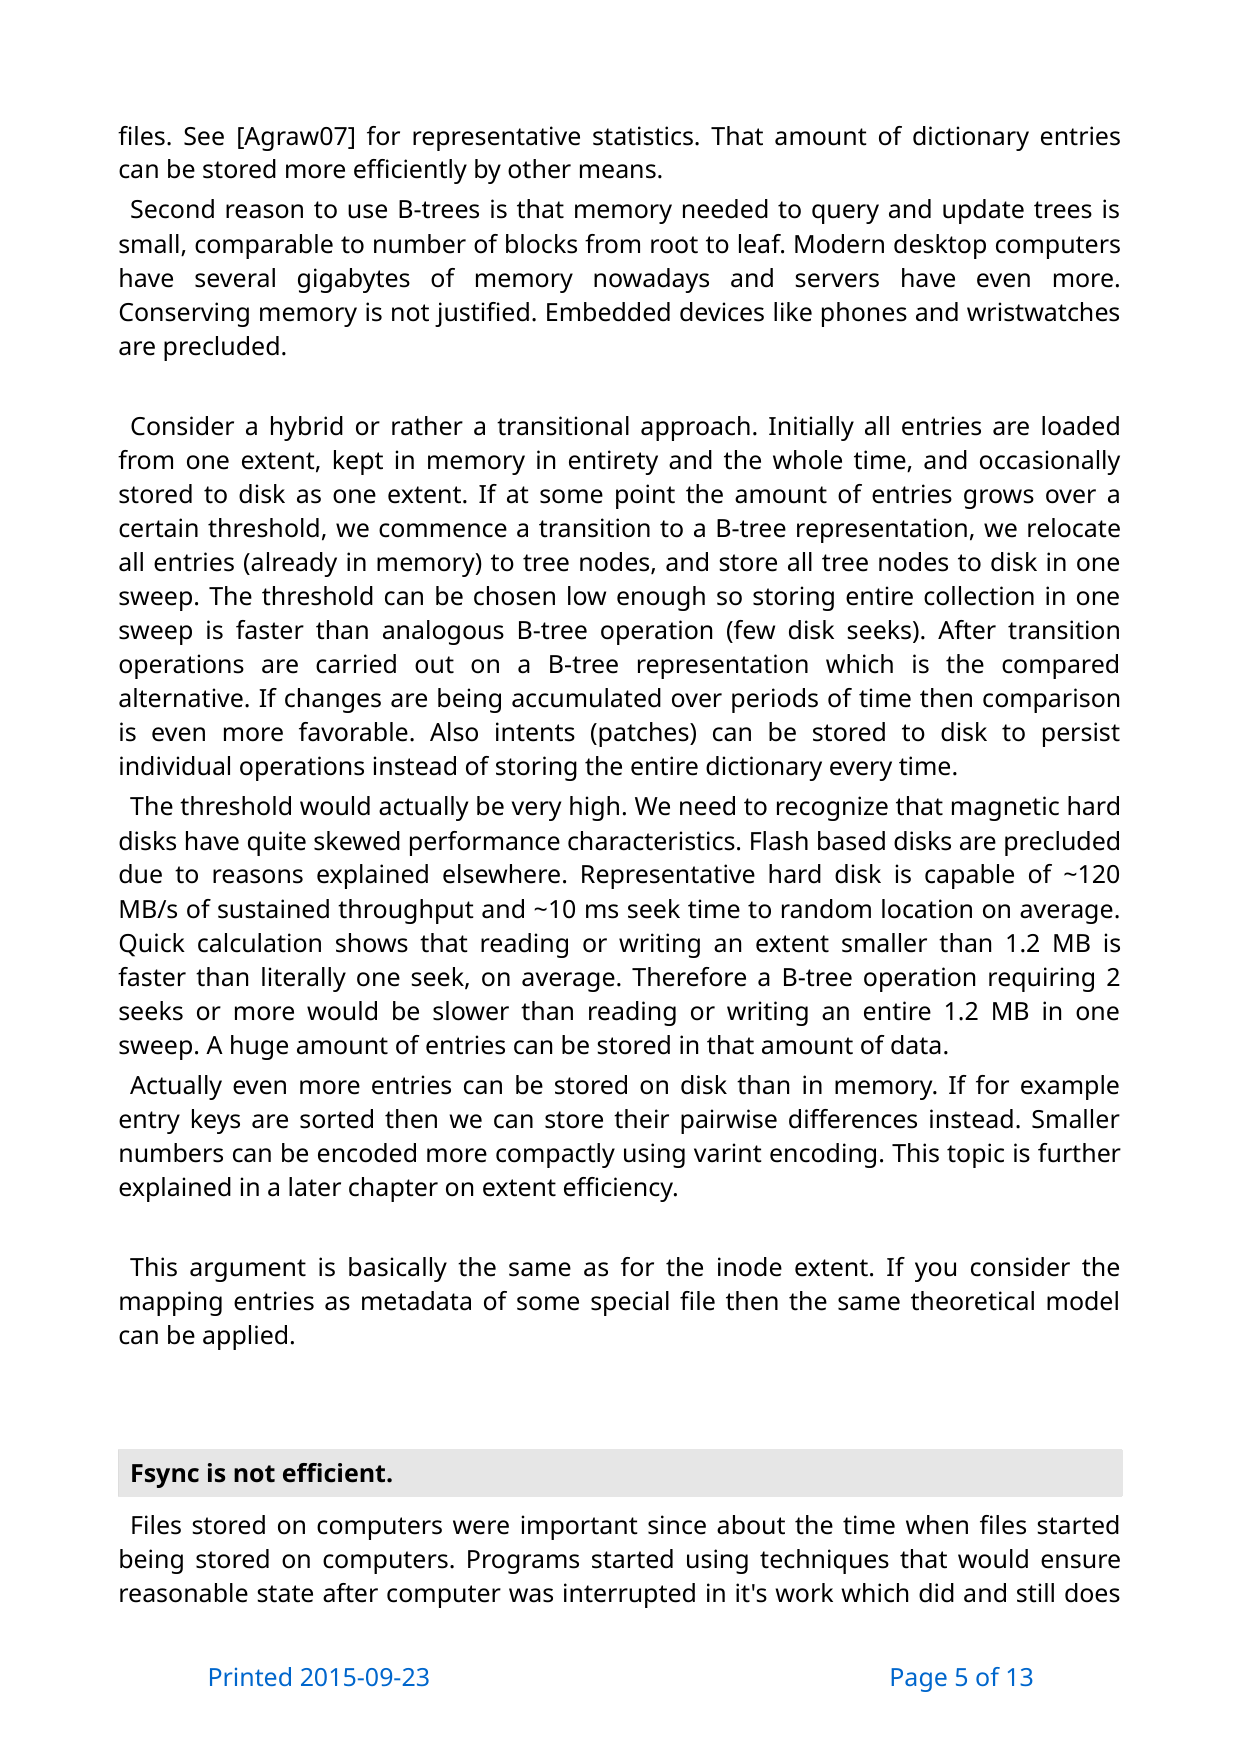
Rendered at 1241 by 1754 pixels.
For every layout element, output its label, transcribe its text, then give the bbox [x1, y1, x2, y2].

text Consider a hybrid or rather a transitional approach. Initially all entries are loaded from one extent, kept in memory in entirety and the whole time, and occasionally stored to disk as one extent. If at some point the amount of entries grows over a certain threshold, we commence a transition to a B-tree representation, we relocate all entries (already in memory) to tree nodes, and store all tree nodes to disk in one sweep. The threshold can be chosen low enough so storing entire collection in one sweep is faster than analogous B-tree operation (few disk seeks). After transition operations are carried out on a B-tree representation which is the compared alternative. If changes are being accumulated over periods of time then comparison is even more favorable. Also intents (patches) can be stored to disk to persist individual operations instead of storing the entire dictionary every time. [118, 408, 1122, 783]
subtitle Fsync is not efficient. [119, 1451, 1122, 1496]
text This argument is basically the same as for the inode extent. If you consider the mapping entries as metadata of some special file then the same theoretical model can be applied. [118, 1250, 1122, 1352]
text files. See [Agraw07] for representative statistics. That amount of dictionary entries can be stored more efficiently by other means. [118, 118, 1122, 186]
text Second reason to use B-trees is that memory needed to query and update trees is small, comparable to number of blocks from root to leaf. Modern desktop computers have several gigabytes of memory nowadays and servers have even more. Conserving memory is not justified. Embedded devices like phones and wristwatches are precluded. [118, 192, 1122, 362]
text Files stored on computers were important since about the time when files started being stored on computers. Programs started using techniques that would ensure reasonable state after computer was interrupted in it's work which did and still does [118, 1507, 1122, 1610]
text The threshold would actually be very high. We need to recognize that magnetic hard disks have quite skewed performance characteristics. Flash based disks are precluded due to reasons explained elsewhere. Representative hard disk is capable of ~120 MB/s of sustained throughput and ~10 ms seek time to random location on average. Quick calculation shows that reading or writing an extent smaller than 1.2 MB is faster than literally one seek, on average. Therefore a B-tree operation requiring 2 seeks or more would be slower than reading or writing an entire 1.2 MB in one sweep. A huge amount of entries can be stored in that amount of data. [118, 789, 1122, 1062]
text Actually even more entries can be stored on disk than in memory. If for example entry keys are sorted then we can store their pairwise differences instead. Smaller numbers can be encoded more compactly using varint encoding. This topic is further explained in a later chapter on extent efficiency. [118, 1067, 1122, 1204]
